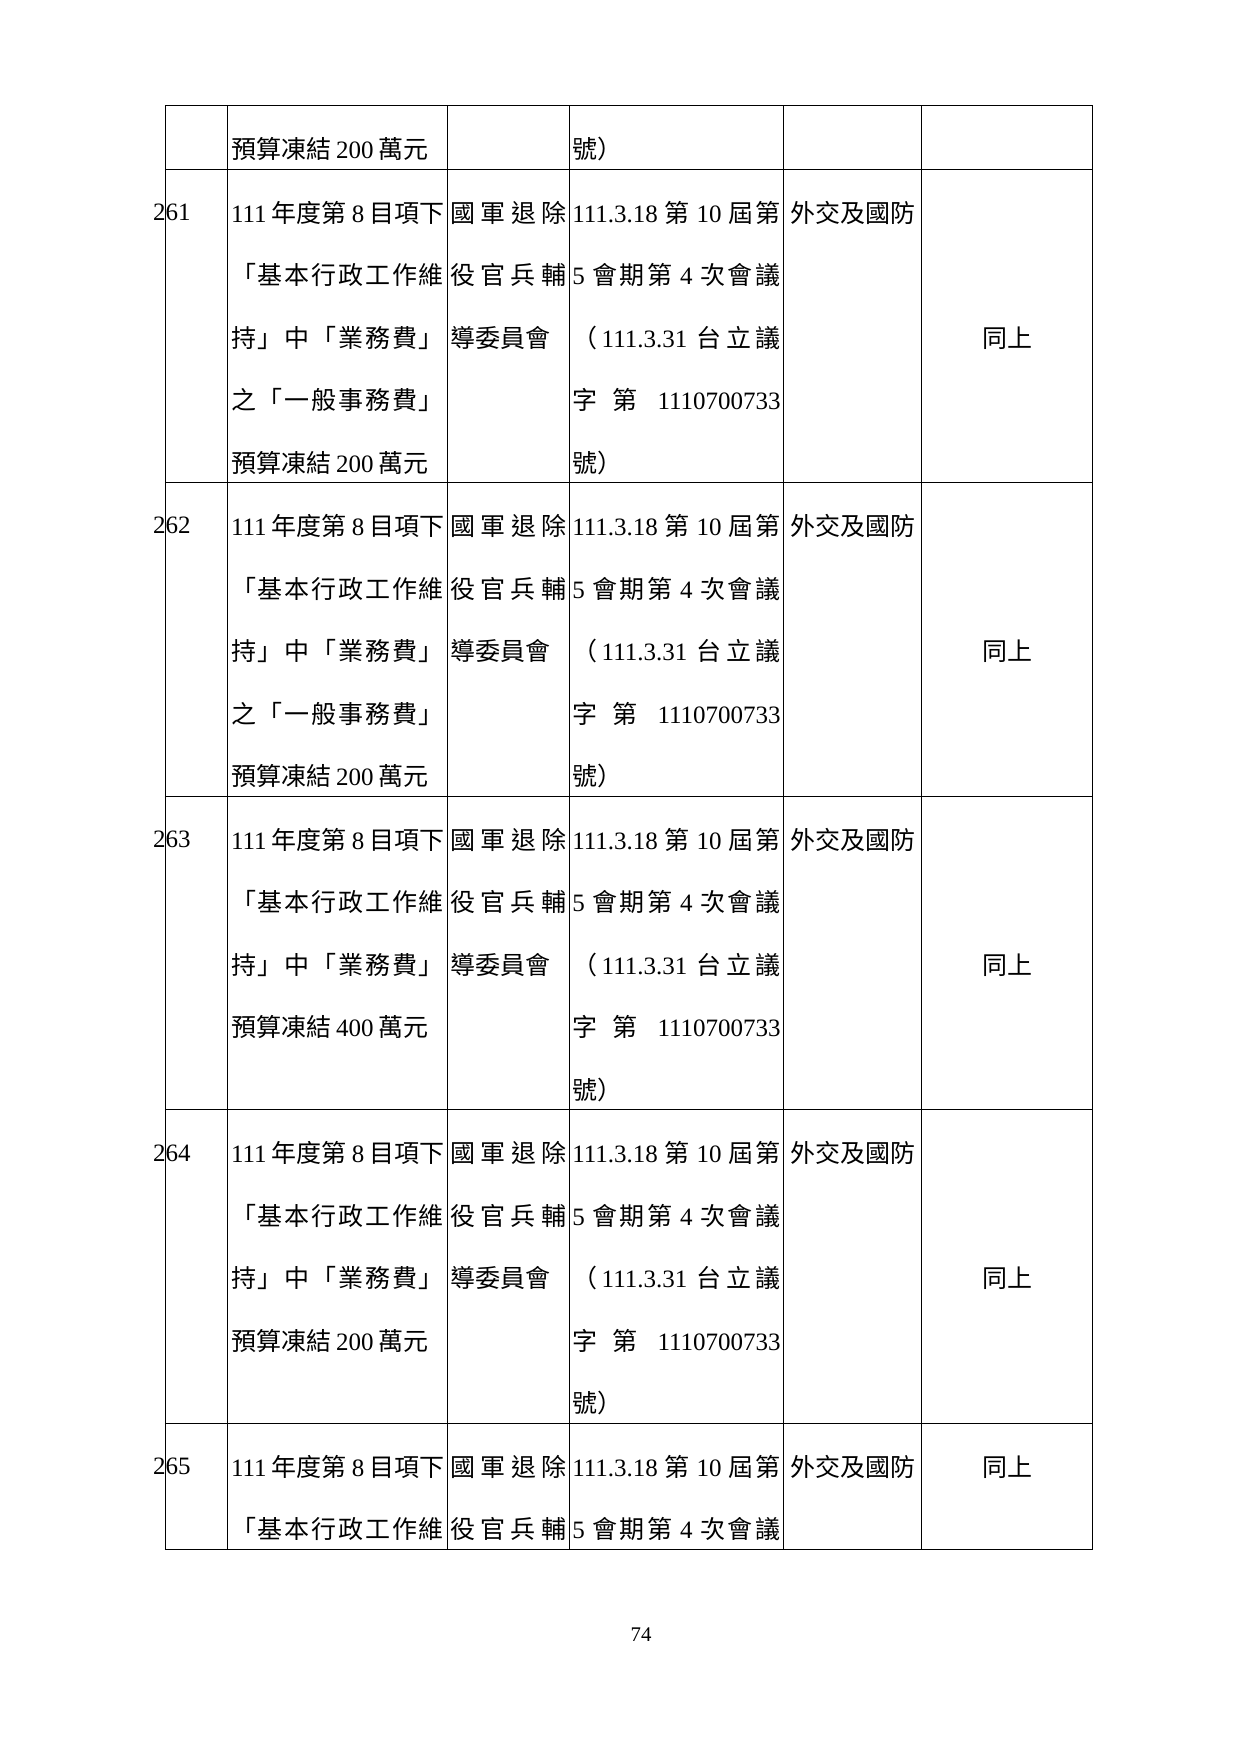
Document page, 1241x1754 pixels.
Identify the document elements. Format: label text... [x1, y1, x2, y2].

table_cell 111.3.18第10屆第5會期第4次會議（111.3.31台立議字第1110700733號） [570, 483, 783, 796]
table_cell 國軍退除役官兵輔 [448, 1424, 569, 1549]
table_cell 國軍退除役官兵輔導委員會 [448, 483, 569, 796]
table_cell 國軍退除役官兵輔導委員會 [448, 1110, 569, 1423]
table_cell [784, 106, 921, 169]
table_cell 111年度第8目項下「基本行政工作維持」中「業務費」之「一般事務費」預算凍結200萬元 [228, 170, 447, 482]
table_cell 111年度第8目項下「基本行政工作維 [228, 1424, 447, 1549]
table_cell 111年度第8目項下「基本行政工作維持」中「業務費」之「一般事務費」預算凍結200萬元 [228, 483, 447, 796]
table_cell 預算凍結200萬元 [228, 106, 447, 169]
table_cell [166, 797, 227, 1109]
table_cell 111.3.18第10屆第5會期第4次會議（111.3.31台立議字第1110700733號） [570, 797, 783, 1109]
table_cell 同上 [922, 1424, 1092, 1549]
table_cell [166, 1424, 227, 1549]
table_cell 同上 [922, 797, 1092, 1109]
table_cell [166, 170, 227, 482]
table_cell 同上 [922, 483, 1092, 796]
table_cell 同上 [922, 1110, 1092, 1423]
table_cell 國軍退除役官兵輔導委員會 [448, 170, 569, 482]
table_cell 外交及國防 [784, 483, 921, 796]
table_cell 111.3.18第10屆第5會期第4次會議（111.3.31台立議字第1110700733號） [570, 170, 783, 482]
table_cell 同上 [922, 170, 1092, 482]
table_cell 111.3.18第10屆第5會期第4次會議 [570, 1424, 783, 1549]
table_cell 國軍退除役官兵輔導委員會 [448, 797, 569, 1109]
table_cell 111.3.18第10屆第5會期第4次會議（111.3.31台立議字第1110700733號） [570, 1110, 783, 1423]
table_cell 號） [570, 106, 783, 169]
table_cell [166, 106, 227, 169]
table_cell [922, 106, 1092, 169]
table_cell 外交及國防 [784, 797, 921, 1109]
table_cell 111年度第8目項下「基本行政工作維持」中「業務費」預算凍結400萬元 [228, 797, 447, 1109]
table_cell 外交及國防 [784, 1110, 921, 1423]
table_cell 外交及國防 [784, 1424, 921, 1549]
table_cell [166, 1110, 227, 1423]
table_cell 111年度第8目項下「基本行政工作維持」中「業務費」預算凍結200萬元 [228, 1110, 447, 1423]
table_cell [448, 106, 569, 169]
table_cell [166, 483, 227, 796]
table_cell 外交及國防 [784, 170, 921, 482]
